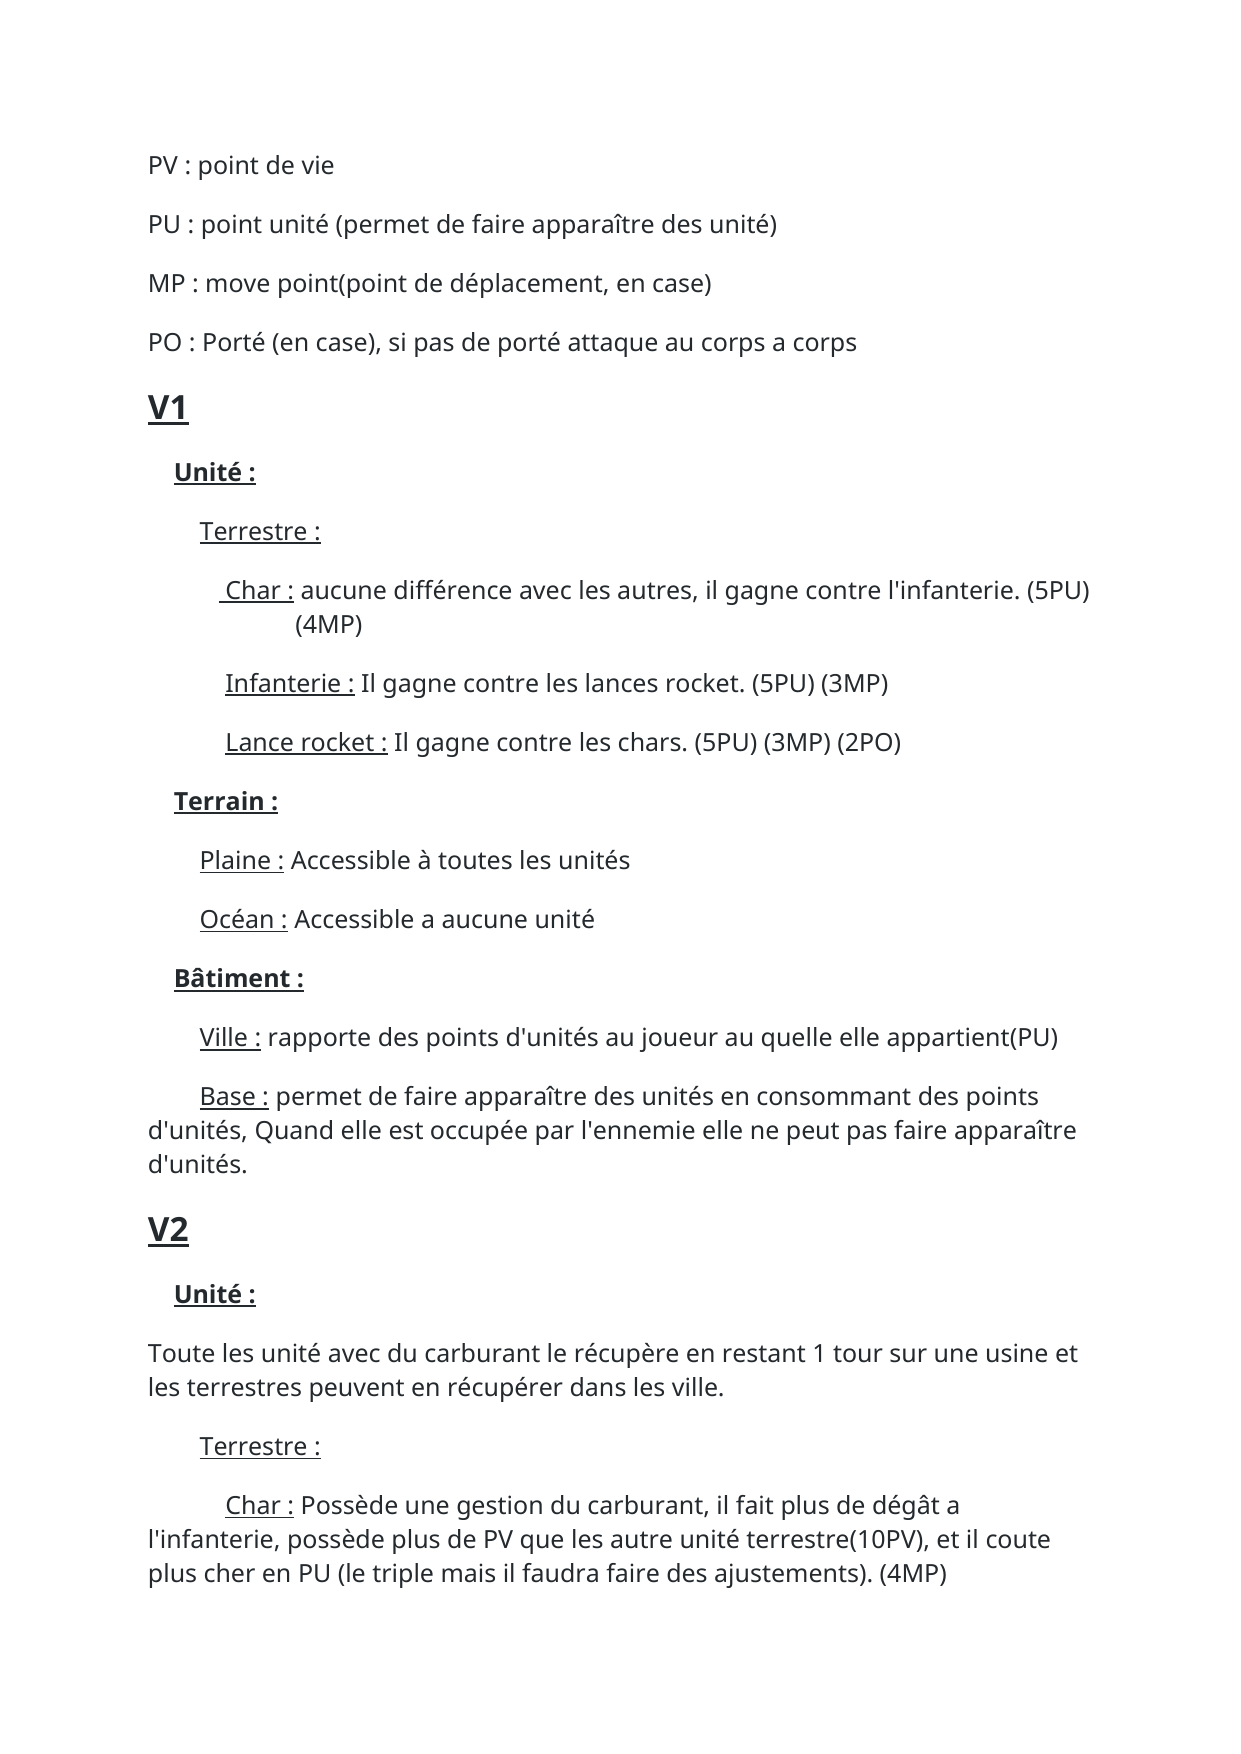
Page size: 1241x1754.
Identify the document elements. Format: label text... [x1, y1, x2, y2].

text Terrestre : [148, 1429, 1093, 1463]
text V1 [148, 384, 1093, 429]
text Plaine : Accessible à toutes les unités [148, 843, 1093, 877]
text Unité : [148, 1277, 1093, 1311]
text Char : Possède une gestion du carburant, il fait plus de dégât a l'infanterie, possède plus de PV que les autre unité terrestre(10PV), et il coute plus cher en PU (le triple mais il faudra faire des ajustements). (4MP) [148, 1488, 1093, 1590]
text Terrestre : [148, 513, 1093, 547]
text Unité : [148, 454, 1093, 488]
text Ville : rapporte des points d'unités au joueur au quelle elle appartient(PU) [148, 1020, 1093, 1054]
text Char : aucune différence avec les autres, il gagne contre l'infanterie. (5PU) (4MP) [148, 572, 1093, 641]
text PV : point de vie [148, 148, 1093, 182]
text Lance rocket : Il gagne contre les chars. (5PU) (3MP) (2PO) [148, 724, 1093, 759]
text Infanterie : Il gagne contre les lances rocket. (5PU) (3MP) [148, 666, 1093, 699]
text Océan : Accessible a aucune unité [148, 902, 1093, 936]
text V2 [148, 1206, 1093, 1252]
text PO : Porté (en case), si pas de porté attaque au corps a corps [148, 325, 1093, 359]
text Base : permet de faire apparaître des unités en consommant des points d'unités, Quand elle est occupée par l'ennemie elle ne peut pas faire apparaître d'unités. [148, 1079, 1093, 1181]
text Bâtiment : [148, 961, 1093, 995]
text MP : move point(point de déplacement, en case) [148, 266, 1093, 300]
text PU : point unité (permet de faire apparaître des unité) [148, 207, 1093, 241]
text Terrain : [148, 784, 1093, 818]
text Toute les unité avec du carburant le récupère en restant 1 tour sur une usine et les terrestres peuvent en récupérer dans les ville. [148, 1336, 1093, 1404]
